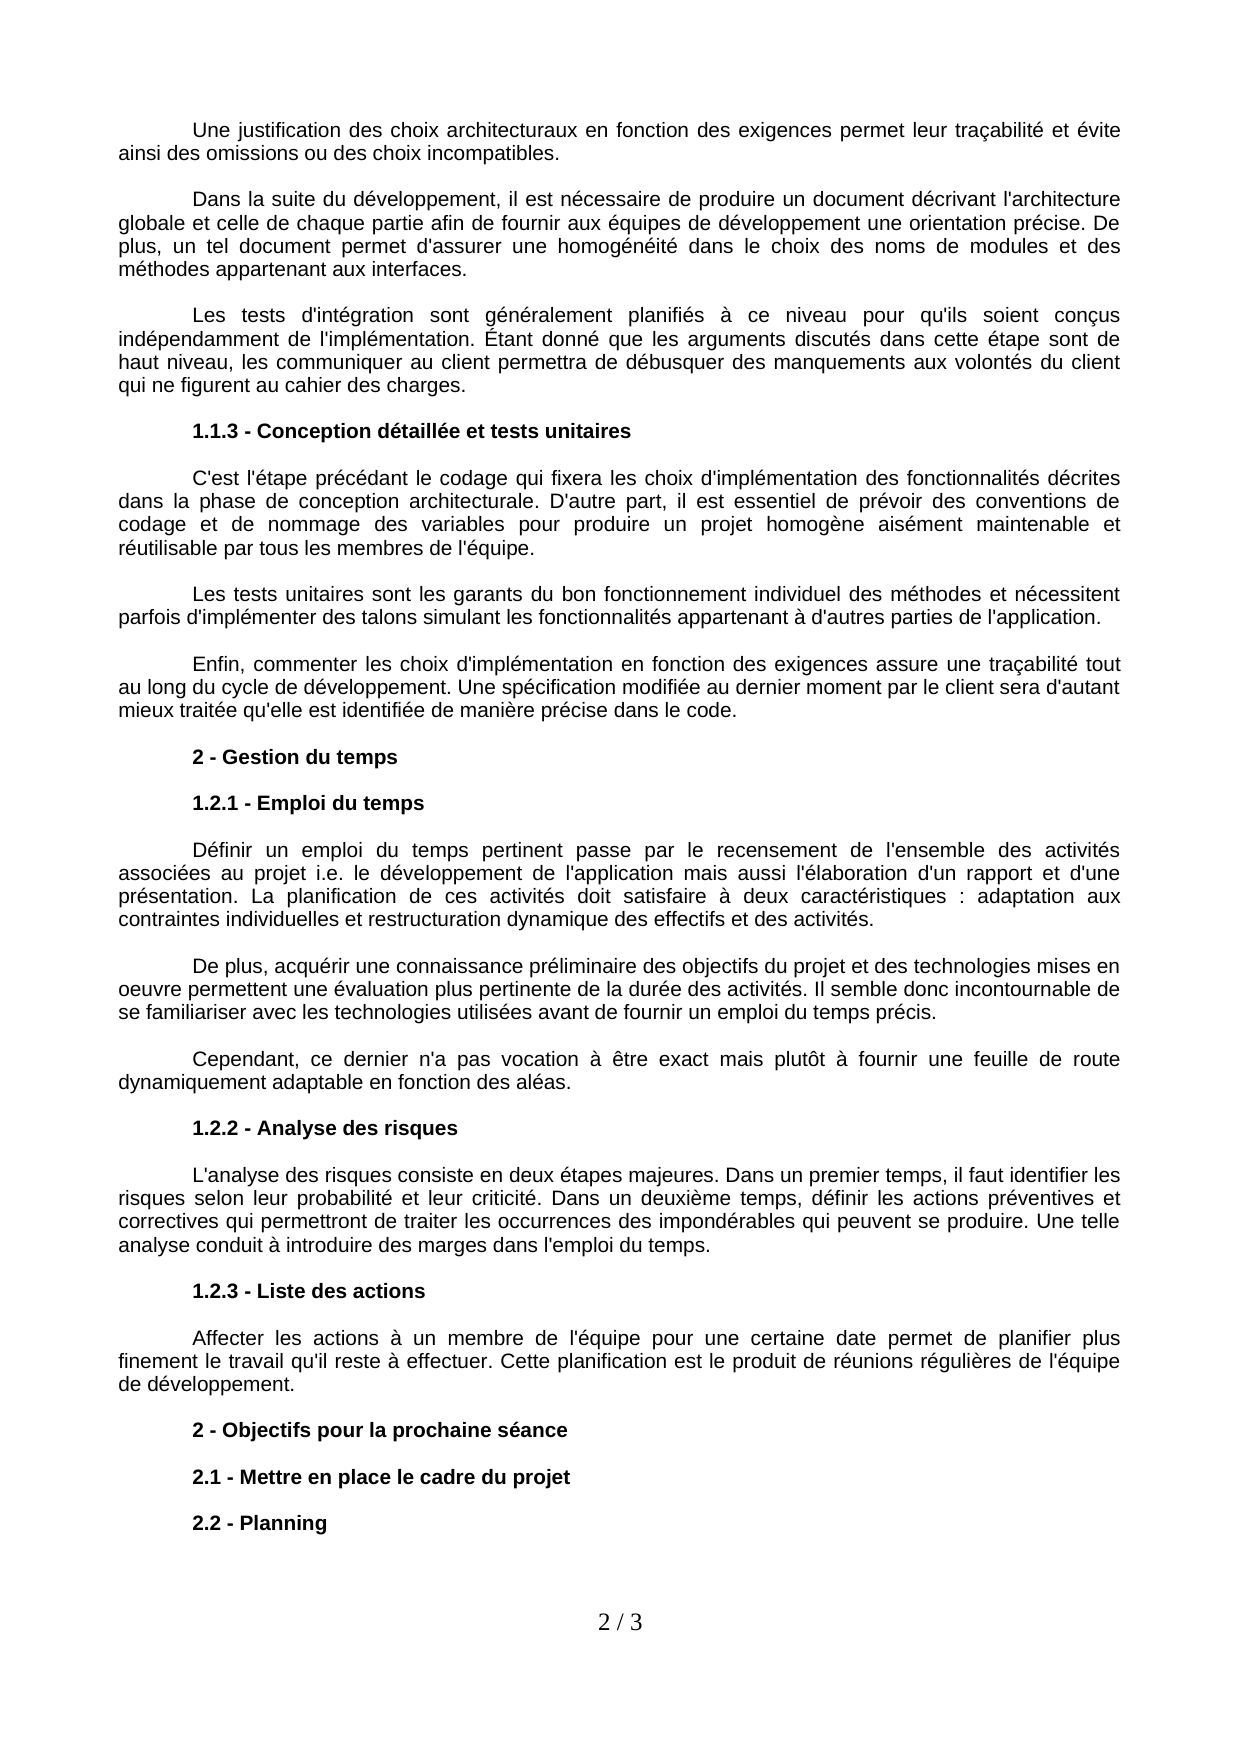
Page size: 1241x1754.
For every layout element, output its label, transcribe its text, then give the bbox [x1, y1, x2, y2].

text Affecter les actions à un membre de l'équipe pour une certaine date permet de planifier plus finement le travail qu'il reste à effectuer. Cette planification est le produit de réunions régulières de l'équipe de développement. [118, 1326, 1122, 1396]
text 1.1.3 - Conception détaillée et tests unitaires [118, 420, 1122, 443]
text Les tests d'intégration sont généralement planifiés à ce niveau pour qu'ils soient conçus indépendamment de l'implémentation. Étant donné que les arguments discutés dans cette étape sont de haut niveau, les communiquer au client permettra de débusquer des manquements aux volontés du client qui ne figurent au cahier des charges. [118, 304, 1122, 397]
text Définir un emploi du temps pertinent passe par le recensement de l'ensemble des activités associées au projet i.e. le développement de l'application mais aussi l'élaboration d'un rapport et d'une présentation. La planification de ces activités doit satisfaire à deux caractéristiques : adaptation aux contraintes individuelles et restructuration dynamique des effectifs et des activités. [118, 838, 1122, 931]
text Une justification des choix architecturaux en fonction des exigences permet leur traçabilité et évite ainsi des omissions ou des choix incompatibles. [118, 118, 1122, 164]
text C'est l'étape précédant le codage qui fixera les choix d'implémentation des fonctionnalités décrites dans la phase de conception architecturale. D'autre part, il est essentiel de prévoir des conventions de codage et de nommage des variables pour produire un projet homogène aisément maintenable et réutilisable par tous les membres de l'équipe. [118, 467, 1122, 559]
text Les tests unitaires sont les garants du bon fonctionnement individuel des méthodes et nécessitent parfois d'implémenter des talons simulant les fonctionnalités appartenant à d'autres parties de l'application. [118, 583, 1122, 629]
text 2.1 - Mettre en place le cadre du projet [118, 1465, 1122, 1489]
text De plus, acquérir une connaissance préliminaire des objectifs du projet et des technologies mises en oeuvre permettent une évaluation plus pertinente de la durée des activités. Il semble donc incontournable de se familiariser avec les technologies utilisées avant de fournir un emploi du temps précis. [118, 954, 1122, 1024]
text 1.2.1 - Emploi du temps [118, 792, 1122, 815]
text 1.2.3 - Liste des actions [118, 1279, 1122, 1303]
text Dans la suite du développement, il est nécessaire de produire un document décrivant l'architecture globale et celle de chaque partie afin de fournir aux équipes de développement une orientation précise. De plus, un tel document permet d'assurer une homogénéité dans le choix des noms de modules et des méthodes appartenant aux interfaces. [118, 188, 1122, 281]
text 2.2 - Planning [118, 1512, 1122, 1535]
text 2 - Objectifs pour la prochaine séance [118, 1419, 1122, 1442]
text 2 - Gestion du temps [118, 745, 1122, 768]
text Cependant, ce dernier n'a pas vocation à être exact mais plutôt à fournir une feuille de route dynamiquement adaptable en fonction des aléas. [118, 1047, 1122, 1094]
text 1.2.2 - Analyse des risques [118, 1117, 1122, 1140]
text Enfin, commenter les choix d'implémentation en fonction des exigences assure une traçabilité tout au long du cycle de développement. Une spécification modifiée au dernier moment par le client sera d'autant mieux traitée qu'elle est identifiée de manière précise dans le code. [118, 652, 1122, 722]
text L'analyse des risques consiste en deux étapes majeures. Dans un premier temps, il faut identifier les risques selon leur probabilité et leur criticité. Dans un deuxième temps, définir les actions préventives et correctives qui permettront de traiter les occurrences des impondérables qui peuvent se produire. Une telle analyse conduit à introduire des marges dans l'emploi du temps. [118, 1163, 1122, 1256]
